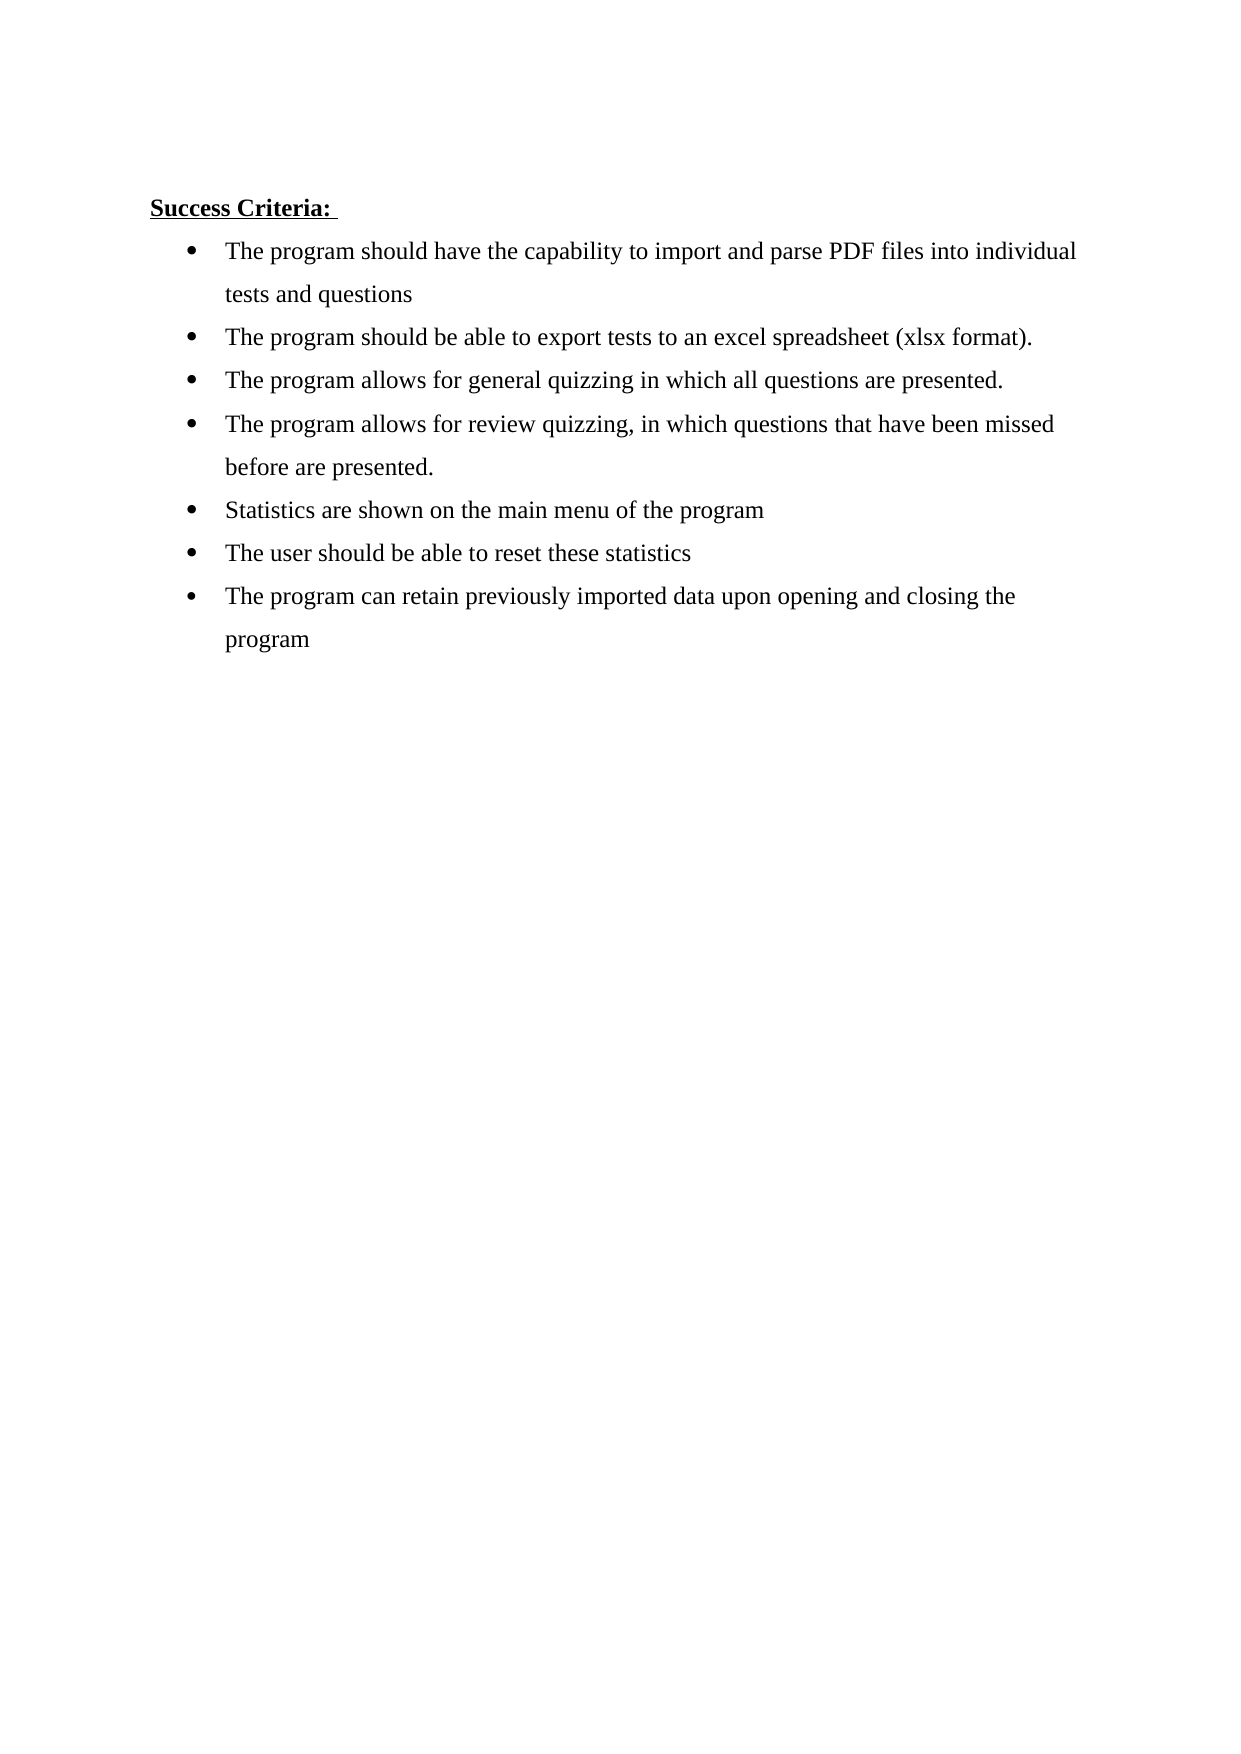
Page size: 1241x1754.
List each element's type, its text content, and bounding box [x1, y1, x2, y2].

list The program can retain previously imported data upon opening and closing the program [187, 581, 1078, 653]
text Success Criteria: [150, 193, 1078, 222]
list The program should be able to export tests to an excel spreadsheet (xlsx format). [187, 322, 1078, 351]
list Statistics are shown on the main menu of the program [187, 495, 1078, 524]
list The program should have the capability to import and parse PDF files into individual tests and questions [187, 236, 1078, 308]
list The user should be able to reset these statistics [187, 538, 1078, 567]
list The program allows for general quizzing in which all questions are presented. [187, 366, 1078, 394]
list The program allows for review quizzing, in which questions that have been missed before are presented. [187, 409, 1078, 481]
